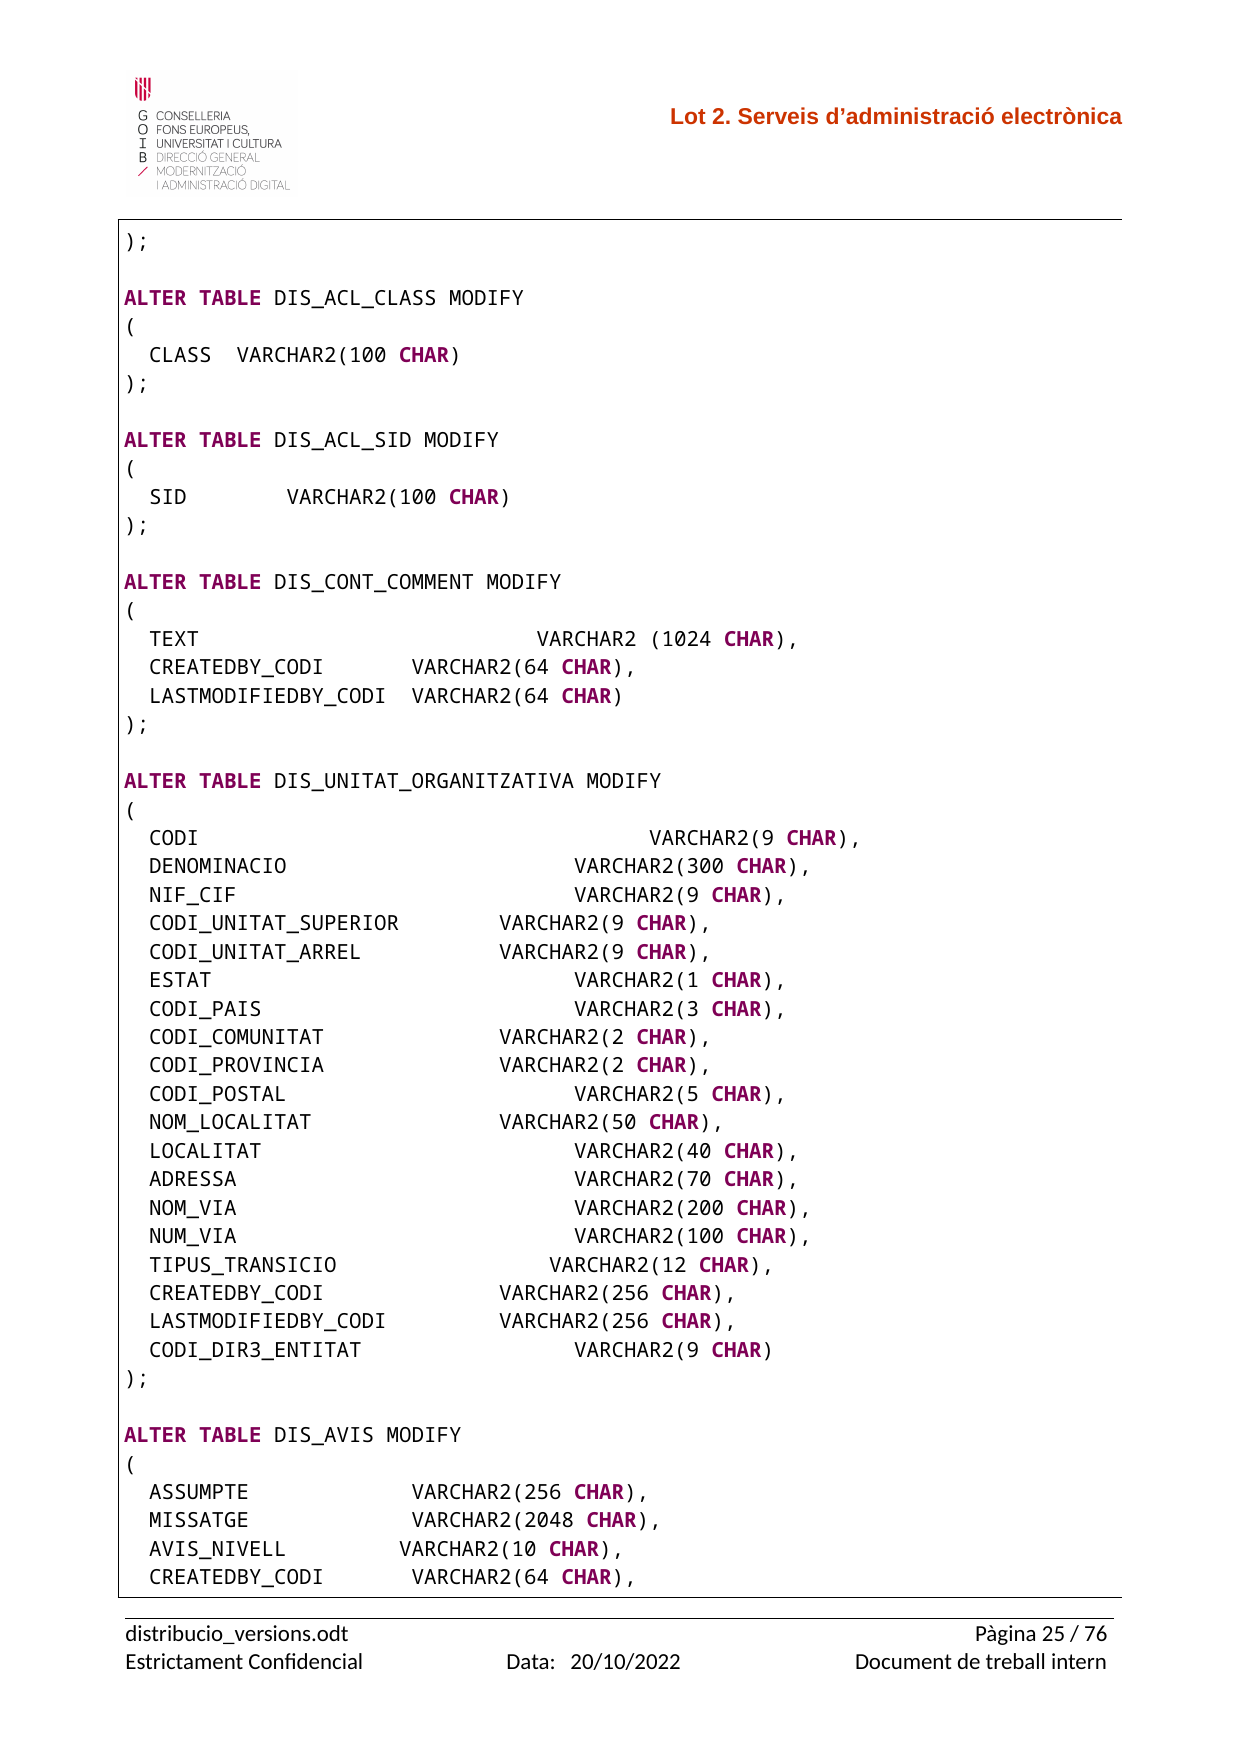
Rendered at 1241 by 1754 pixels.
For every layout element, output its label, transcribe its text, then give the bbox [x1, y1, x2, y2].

table_header ); ALTER TABLE DIS_ACL_CLASS MODIFY ( CLASS VARCHAR2(100 CHAR) ); ALTER TABLE DIS_ACL_SID MODIFY ( SID VARCHAR2(100 CHAR) ); ALTER TABLE DIS_CONT_COMMENT MODIFY ( TEXT VARCHAR2 (1024 CHAR), CREATEDBY_CODI VARCHAR2(64 CHAR), LASTMODIFIEDBY_CODI VARCHAR2(64 CHAR) ); ALTER TABLE DIS_UNITAT_ORGANITZATIVA MODIFY ( CODI VARCHAR2(9 CHAR), DENOMINACIO VARCHAR2(300 CHAR), NIF_CIF VARCHAR2(9 CHAR), CODI_UNITAT_SUPERIOR VARCHAR2(9 CHAR), CODI_UNITAT_ARREL VARCHAR2(9 CHAR), ESTAT VARCHAR2(1 CHAR), CODI_PAIS VARCHAR2(3 CHAR), CODI_COMUNITAT VARCHAR2(2 CHAR), CODI_PROVINCIA VARCHAR2(2 CHAR), CODI_POSTAL VARCHAR2(5 CHAR), NOM_LOCALITAT VARCHAR2(50 CHAR), LOCALITAT VARCHAR2(40 CHAR), ADRESSA VARCHAR2(70 CHAR), NOM_VIA VARCHAR2(200 CHAR), NUM_VIA VARCHAR2(100 CHAR), TIPUS_TRANSICIO VARCHAR2(12 CHAR), CREATEDBY_CODI VARCHAR2(256 CHAR), LASTMODIFIEDBY_CODI VARCHAR2(256 CHAR), CODI_DIR3_ENTITAT VARCHAR2(9 CHAR) ); ALTER TABLE DIS_AVIS MODIFY ( ASSUMPTE VARCHAR2(256 CHAR), MISSATGE VARCHAR2(2048 CHAR), AVIS_NIVELL VARCHAR2(10 CHAR), CREATEDBY_CODI VARCHAR2(64 CHAR), [119, 220, 1122, 1597]
picture [126, 70, 299, 197]
